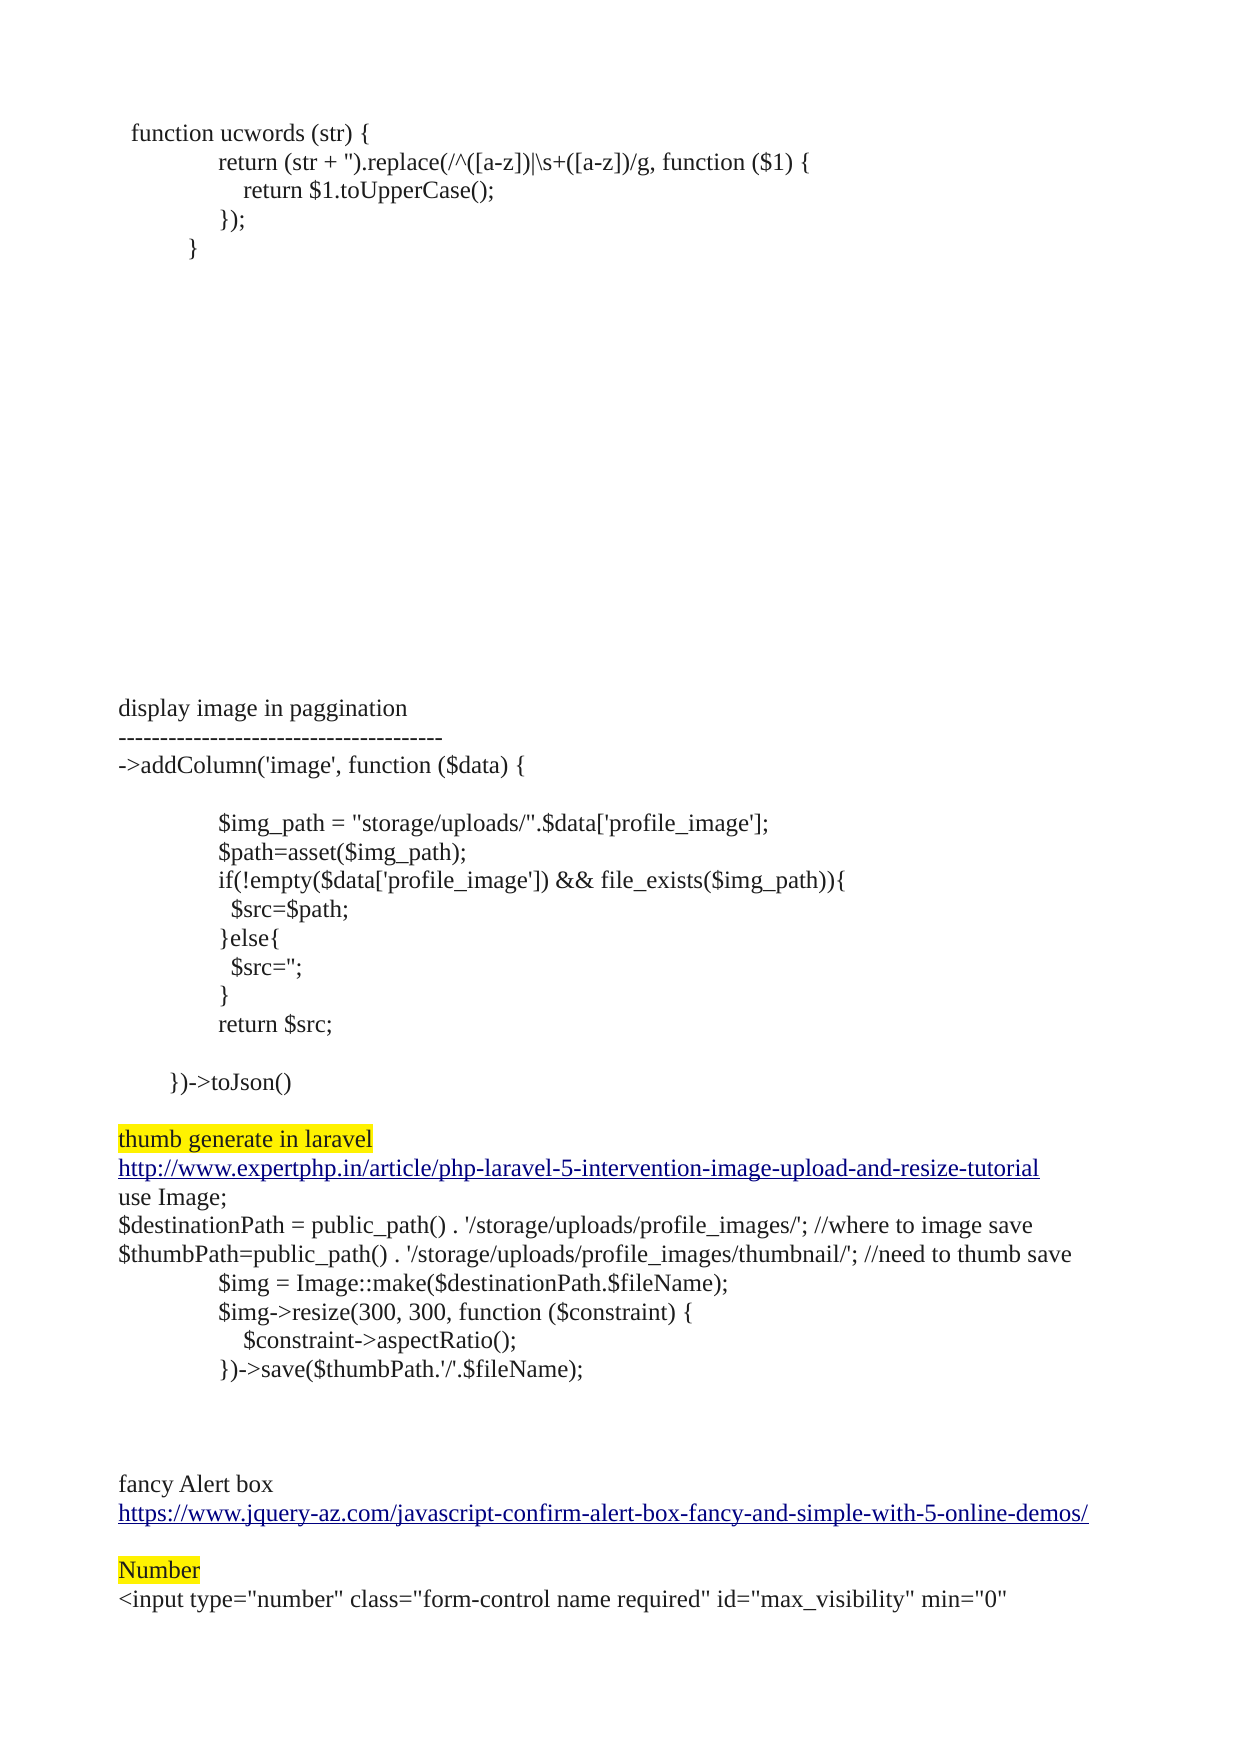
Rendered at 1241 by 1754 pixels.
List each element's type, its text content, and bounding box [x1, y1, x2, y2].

text thumb generate in laravel [118, 1124, 1122, 1153]
text display image in paggination [118, 693, 1122, 722]
text https://www.jquery-az.com/javascript-confirm-alert-box-fancy-and-simple-with-5-online-demos/ [118, 1498, 1122, 1527]
text $path=asset($img_path); [118, 837, 1122, 866]
text Number [118, 1556, 1122, 1584]
text return (str + '').replace(/^([a-z])|\s+([a-z])/g, function ($1) { [118, 147, 1122, 176]
text $thumbPath=public_path() . '/storage/uploads/profile_images/thumbnail/'; //need to thumb save [118, 1239, 1122, 1268]
text return $1.toUpperCase(); [118, 176, 1122, 204]
text $src=$path; [118, 894, 1122, 923]
text $img_path = "storage/uploads/".$data['profile_image']; [118, 808, 1122, 837]
text --------------------------------------- [118, 722, 1122, 751]
text }else{ [118, 923, 1122, 952]
text function ucwords (str) { [118, 118, 1122, 147]
text } [118, 981, 1122, 1009]
text $constraint->aspectRatio(); [118, 1326, 1122, 1354]
text ->addColumn('image', function ($data) { [118, 751, 1122, 779]
text }); [118, 204, 1122, 233]
text use Image; [118, 1182, 1122, 1211]
text $img = Image::make($destinationPath.$fileName); [118, 1268, 1122, 1297]
text <input type="number" class="form-control name required" id="max_visibility" min="0" [118, 1584, 1122, 1613]
text })->toJson() [118, 1067, 1122, 1096]
text $src=''; [118, 952, 1122, 981]
text })->save($thumbPath.'/'.$fileName); [118, 1354, 1122, 1383]
text $destinationPath = public_path() . '/storage/uploads/profile_images/'; //where to image save [118, 1211, 1122, 1239]
text return $src; [118, 1009, 1122, 1038]
text fancy Alert box [118, 1469, 1122, 1498]
text $img->resize(300, 300, function ($constraint) { [118, 1297, 1122, 1326]
text if(!empty($data['profile_image']) && file_exists($img_path)){ [118, 866, 1122, 894]
text http://www.expertphp.in/article/php-laravel-5-intervention-image-upload-and-resize-tutorial [118, 1153, 1122, 1182]
text } [118, 233, 1122, 262]
